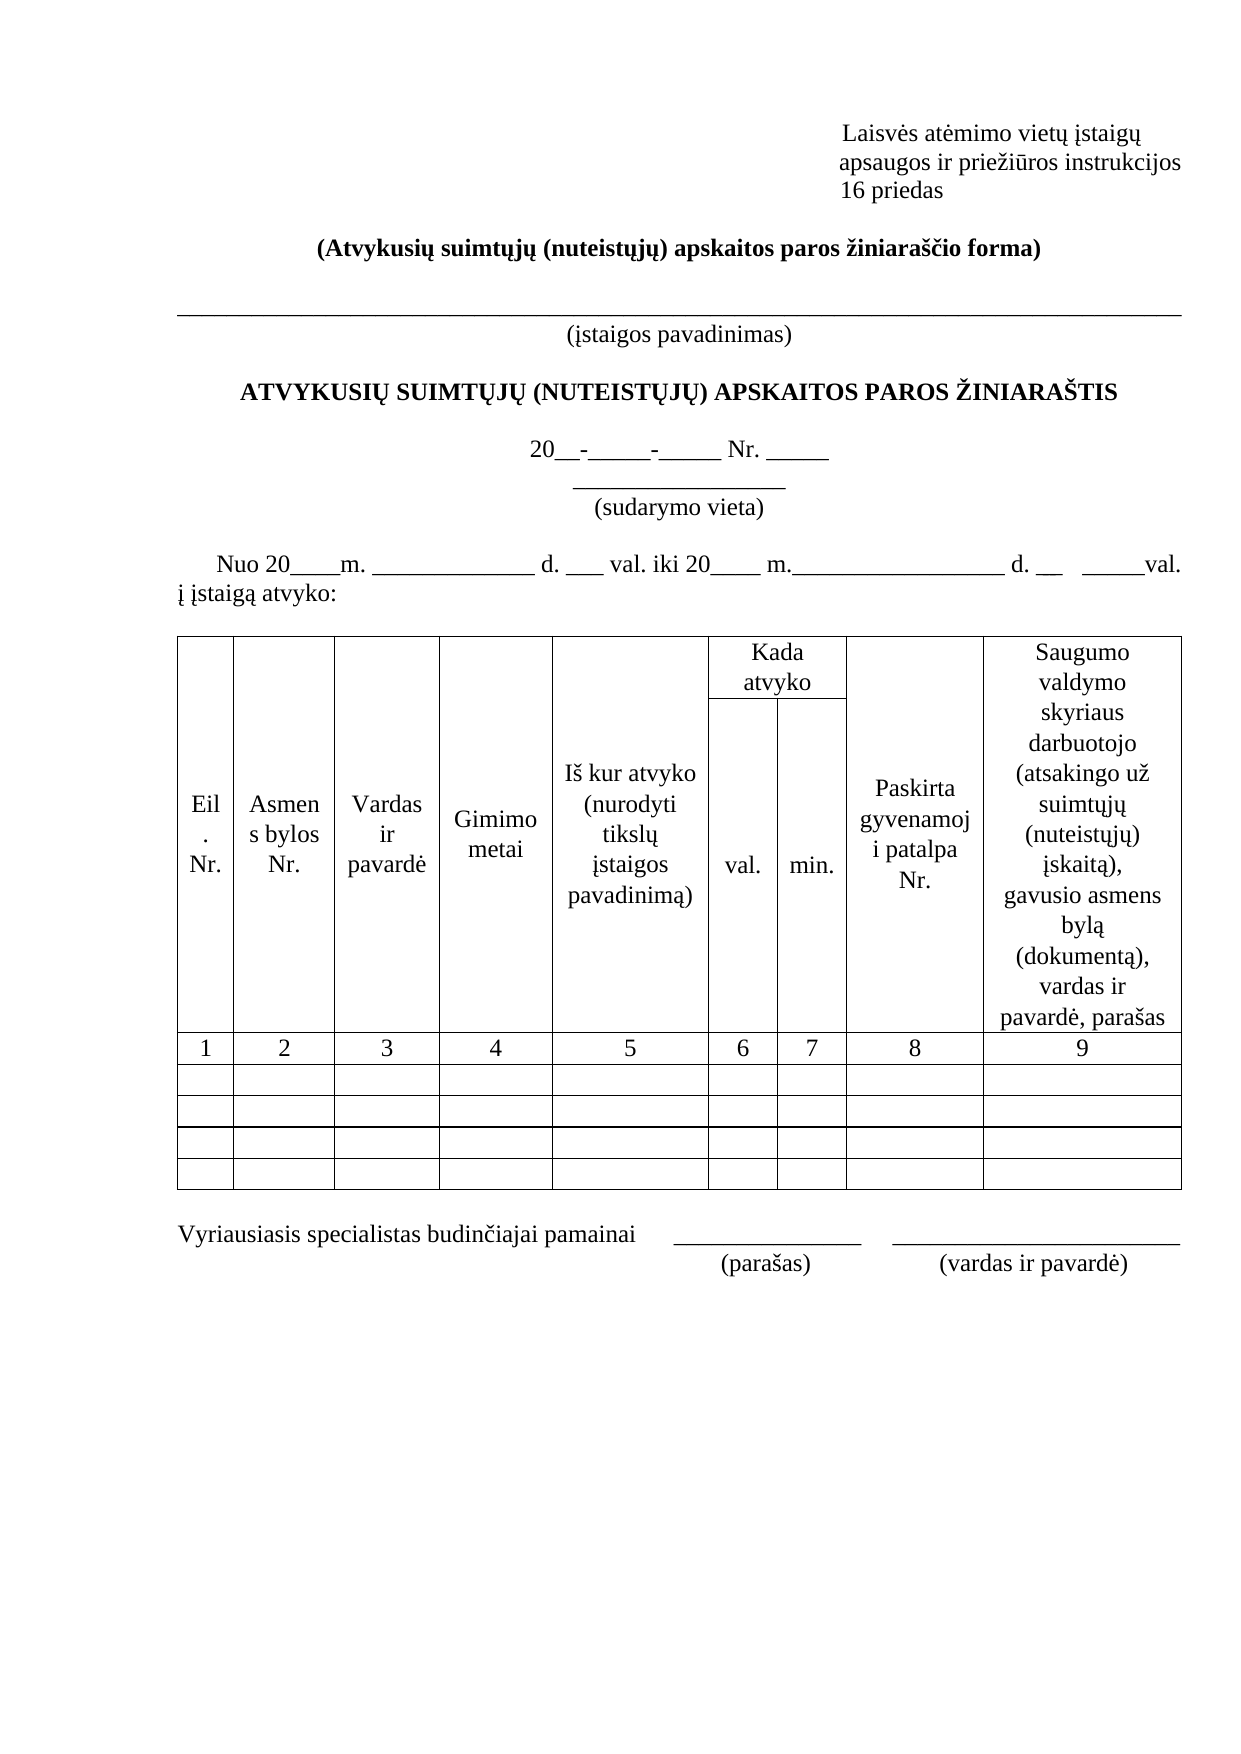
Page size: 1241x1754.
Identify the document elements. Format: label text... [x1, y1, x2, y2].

text (parašas) (vardas ir pavardė) [177, 1248, 1181, 1277]
table_cell [709, 1159, 777, 1189]
table_cell [984, 1159, 1181, 1189]
table_cell [234, 1159, 334, 1189]
table_cell [553, 1128, 708, 1158]
table_cell [234, 1065, 334, 1095]
text (Atvykusių suimtųjų (nuteistųjų) apskaitos paros žiniaraščio forma) [177, 233, 1181, 262]
table_cell min. [778, 699, 846, 1032]
table_cell [335, 1065, 439, 1095]
table_cell [984, 1065, 1181, 1095]
table_cell [553, 1065, 708, 1095]
table_cell [847, 1065, 983, 1095]
table_header Gimimo metai [440, 637, 552, 1032]
text Vyriausiasis specialistas budinčiajai pamainai _______________ _______________________ [177, 1219, 1181, 1248]
table_cell [234, 1128, 334, 1158]
table_cell [778, 1159, 846, 1189]
text Laisvės atėmimo vietų įstaigų [582, 118, 1181, 147]
text _________________ [177, 463, 1181, 492]
table_cell [778, 1096, 846, 1126]
text (sudarymo vieta) [177, 492, 1181, 521]
table_header Eil. Nr. [178, 637, 233, 1032]
table_cell [178, 1096, 233, 1126]
text 16 priedas [582, 176, 1181, 204]
table_cell [178, 1128, 233, 1158]
text (įstaigos pavadinimas) [177, 319, 1181, 348]
table_cell [847, 1096, 983, 1126]
table_cell [709, 1128, 777, 1158]
table_cell [440, 1096, 552, 1126]
table_cell val. [709, 699, 777, 1032]
table_cell [234, 1096, 334, 1126]
text 20__-_____-_____ Nr. _____ [177, 434, 1181, 463]
table_cell [440, 1065, 552, 1095]
table_cell [709, 1096, 777, 1126]
table_cell [553, 1159, 708, 1189]
table_cell [440, 1128, 552, 1158]
table_cell [178, 1159, 233, 1189]
table_header Kada atvyko [709, 637, 846, 697]
table_cell 3 [335, 1033, 439, 1063]
table_cell [335, 1159, 439, 1189]
text Nuo 20____m. _____________ d. ___ val. iki 20____ m._________________ d. _____val. į įstaigą atvyko: [177, 549, 1181, 607]
table_cell [335, 1096, 439, 1126]
table_cell [335, 1128, 439, 1158]
table_cell 6 [709, 1033, 777, 1063]
table_cell [178, 1065, 233, 1095]
table_header Saugumo valdymo skyriaus darbuotojo (atsakingo už suimtųjų (nuteistųjų) įskaitą), gavusio asmens bylą (dokumentą), vardas ir pavardė, parašas [984, 637, 1181, 1032]
table_cell [984, 1096, 1181, 1126]
table_cell [778, 1065, 846, 1095]
table_header Iš kur atvyko (nurodyti tikslų įstaigos pavadinimą) [553, 637, 708, 1032]
table_cell 7 [778, 1033, 846, 1063]
table_cell [778, 1128, 846, 1158]
text apsaugos ir priežiūros instrukcijos [177, 147, 1181, 176]
table_cell 1 [178, 1033, 233, 1063]
table_cell 4 [440, 1033, 552, 1063]
table_cell [847, 1128, 983, 1158]
table_cell 5 [553, 1033, 708, 1063]
table_cell 2 [234, 1033, 334, 1063]
table_cell [847, 1159, 983, 1189]
table_cell 8 [847, 1033, 983, 1063]
table_cell [440, 1159, 552, 1189]
table_cell [553, 1096, 708, 1126]
table_cell [984, 1128, 1181, 1158]
table_header Paskirta gyvenamoji patalpa Nr. [847, 637, 983, 1032]
table_cell [709, 1065, 777, 1095]
table_header Asmens bylos Nr. [234, 637, 334, 1032]
table_header Vardas ir pavardė [335, 637, 439, 1032]
table_cell 9 [984, 1033, 1181, 1063]
text ATVYKUSIŲ SUIMTŲJŲ (NUTEISTŲJŲ) APSKAITOS PAROS ŽINIARAŠTIS [177, 377, 1181, 406]
